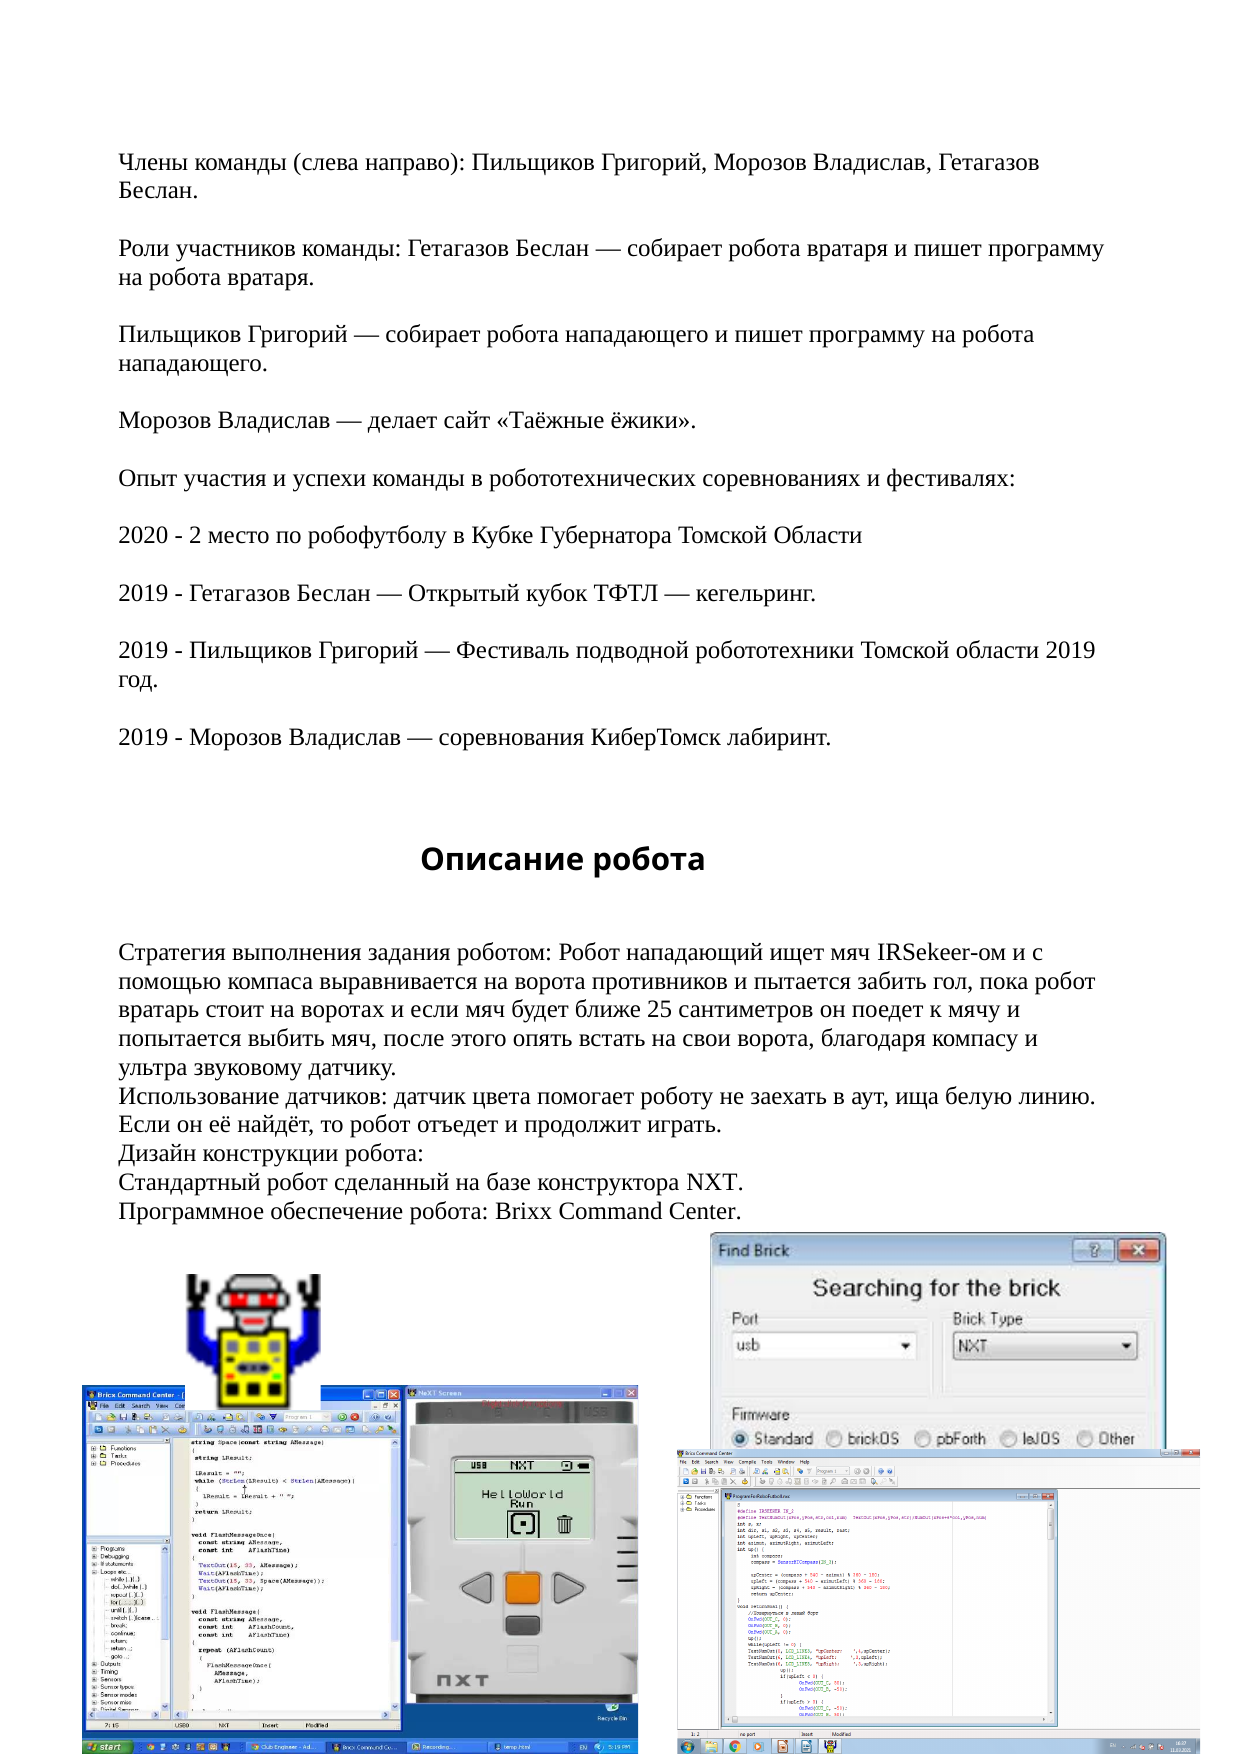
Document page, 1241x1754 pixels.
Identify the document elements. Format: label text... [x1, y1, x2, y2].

text ультра звуковому датчику. [118, 1052, 1122, 1081]
text Роли участников команды: Гетагазов Беслан — собирает робота вратаря и пишет программу на робота вратаря. [118, 233, 1122, 291]
text 2019 - Пильщиков Григорий — Фестиваль подводной робототехники Томской области 2019 год. [118, 636, 1122, 693]
text Морозов Владислав — делает сайт «Таёжные ёжики». [118, 406, 1122, 434]
text 2019 - Морозов Владислав — соревнования КиберТомск лабиринт. [118, 722, 1122, 751]
text Члены команды (слева направо): Пильщиков Григорий, Морозов Владислав, Гетагазов Беслан. [118, 147, 1122, 204]
text Стандартный робот сделанный на базе конструктора NXT. [118, 1167, 1122, 1196]
text Программное обеспечение робота: Brixx Command Center. [118, 1196, 1122, 1224]
text Использование датчиков: датчик цвета помогает роботу не заехать в аут, ища белую линию. [118, 1081, 1122, 1109]
text 2020 - 2 место по робофутболу в Кубке Губернатора Томской Области [118, 521, 1122, 549]
text Пильщиков Григорий — собирает робота нападающего и пишет программу на робота нападающего. [118, 319, 1122, 377]
text Опыт участия и успехи команды в робототехнических соревнованиях и фестивалях: [118, 463, 1122, 492]
text Стратегия выполнения задания роботом: Робот нападающий ищет мяч IRSekeer-ом и с помощью компаса выравнивается на ворота противников и пытается забить гол, пока робот вратарь стоит на воротах и если мяч будет ближе 25 сантиметров он поедет к мячу и попытается выбить мяч, после этого опять встать на свои ворота, благодаря компасу и [118, 937, 1122, 1052]
text Дизайн конструкции робота: [118, 1138, 1122, 1167]
text Если он её найдёт, то робот отъедет и продолжит играть. [118, 1109, 1122, 1138]
text 2019 - Гетагазов Беслан — Открытый кубок ТФТЛ — кегельринг. [118, 578, 1122, 607]
text Описание робота [118, 837, 1122, 879]
